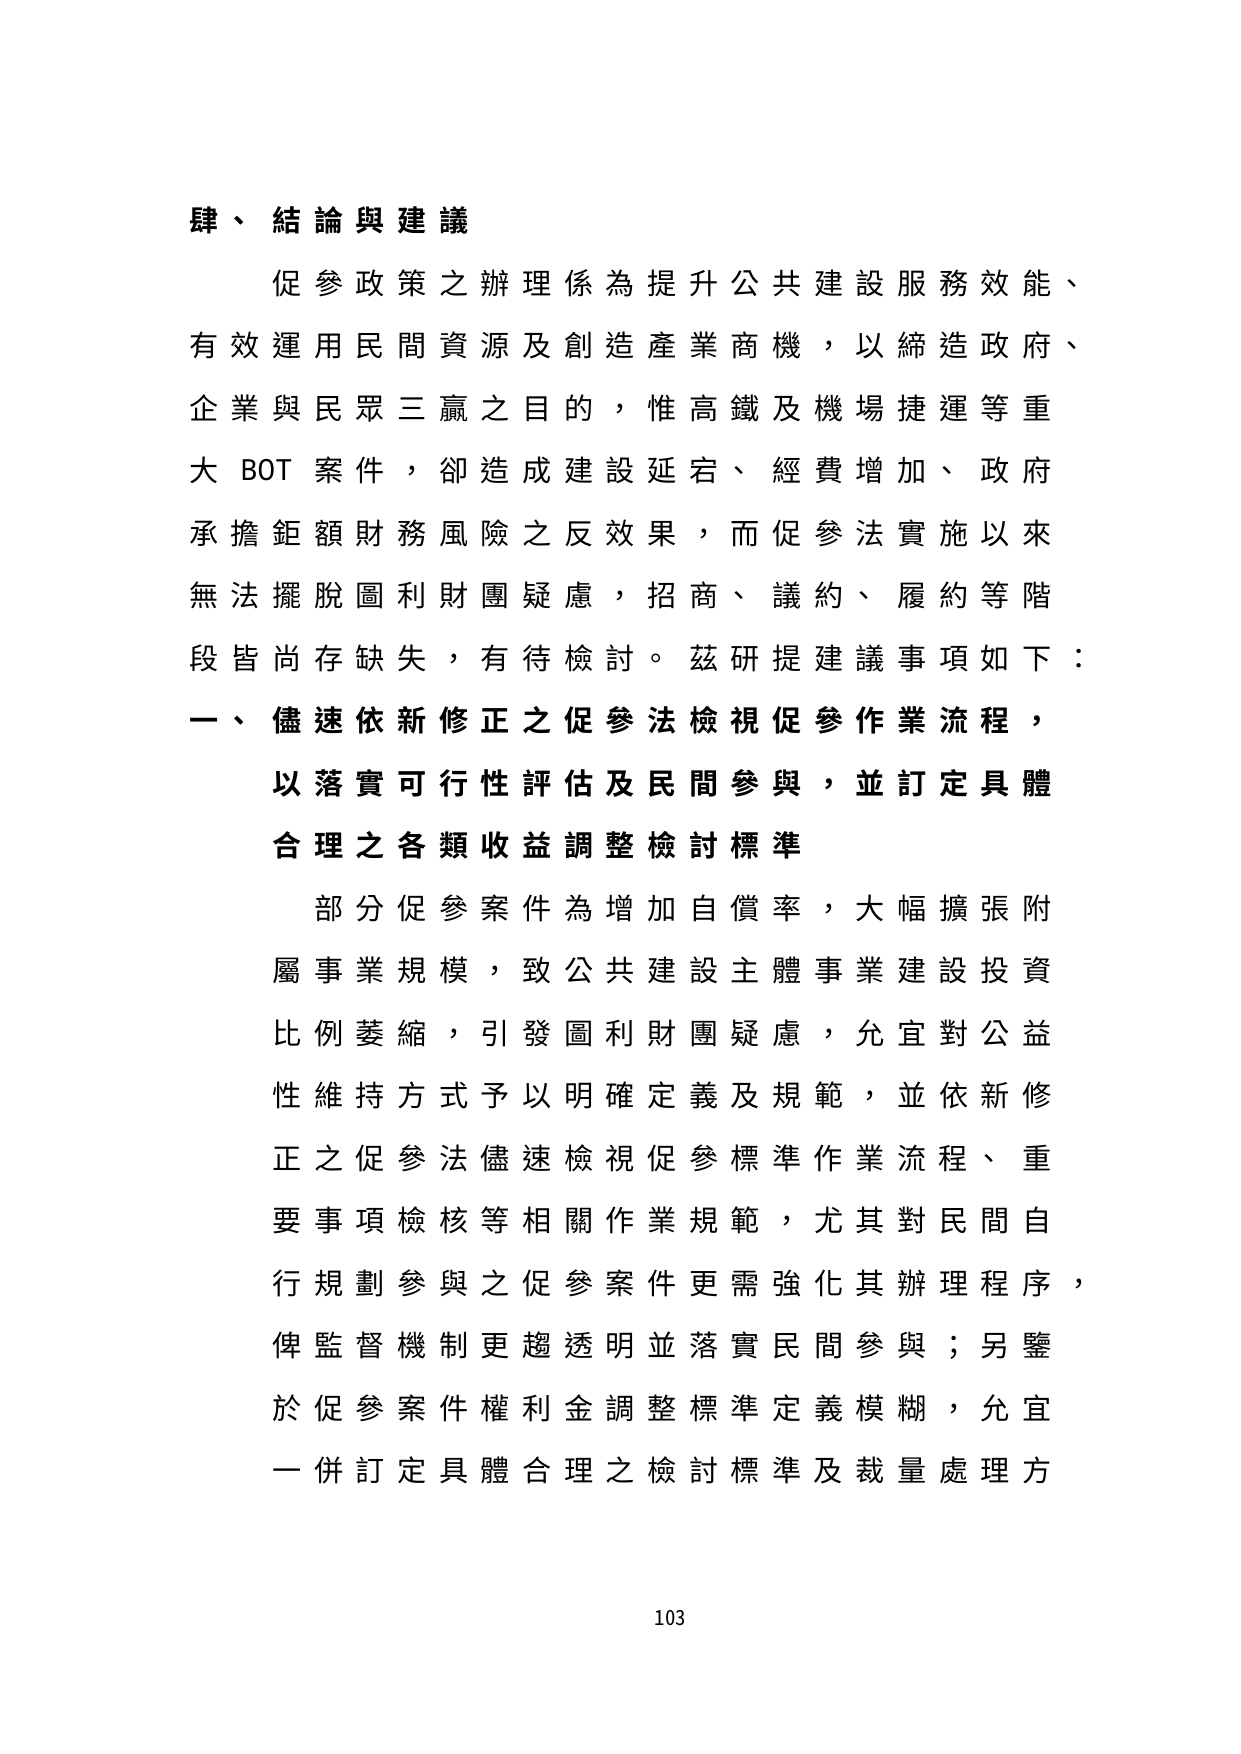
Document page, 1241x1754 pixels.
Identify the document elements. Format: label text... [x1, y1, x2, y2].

text 一、儘速依新修正之促參法檢視促參作業流程，以落實可行性評估及民間參與，並訂定具體合理之各類收益調整檢討標準 [183, 677, 1058, 865]
text 肆、結論與建議 [183, 177, 1058, 240]
text 促參政策之辦理係為提升公共建設服務效能、有效運用民間資源及創造產業商機，以締造政府、企業與民眾三贏之目的，惟高鐵及機場捷運等重大BOT案件，卻造成建設延宕、經費增加、政府承擔鉅額財務風險之反效果，而促參法實施以來無法擺脫圖利財團疑慮，招商、議約、履約等階段皆尚存缺失，有待檢討。茲研提建議事項如下： [183, 240, 1058, 677]
text 部分促參案件為增加自償率，大幅擴張附屬事業規模，致公共建設主體事業建設投資比例萎縮，引發圖利財團疑慮，允宜對公益性維持方式予以明確定義及規範，並依新修正之促參法儘速檢視促參標準作業流程、重要事項檢核等相關作業規範，尤其對民間自行規劃參與之促參案件更需強化其辦理程序，俾監督機制更趨透明並落實民間參與；另鑒於促參案件權利金調整標準定義模糊，允宜一併訂定具體合理之檢討標準及裁量處理方式。 [242, 865, 1058, 1490]
